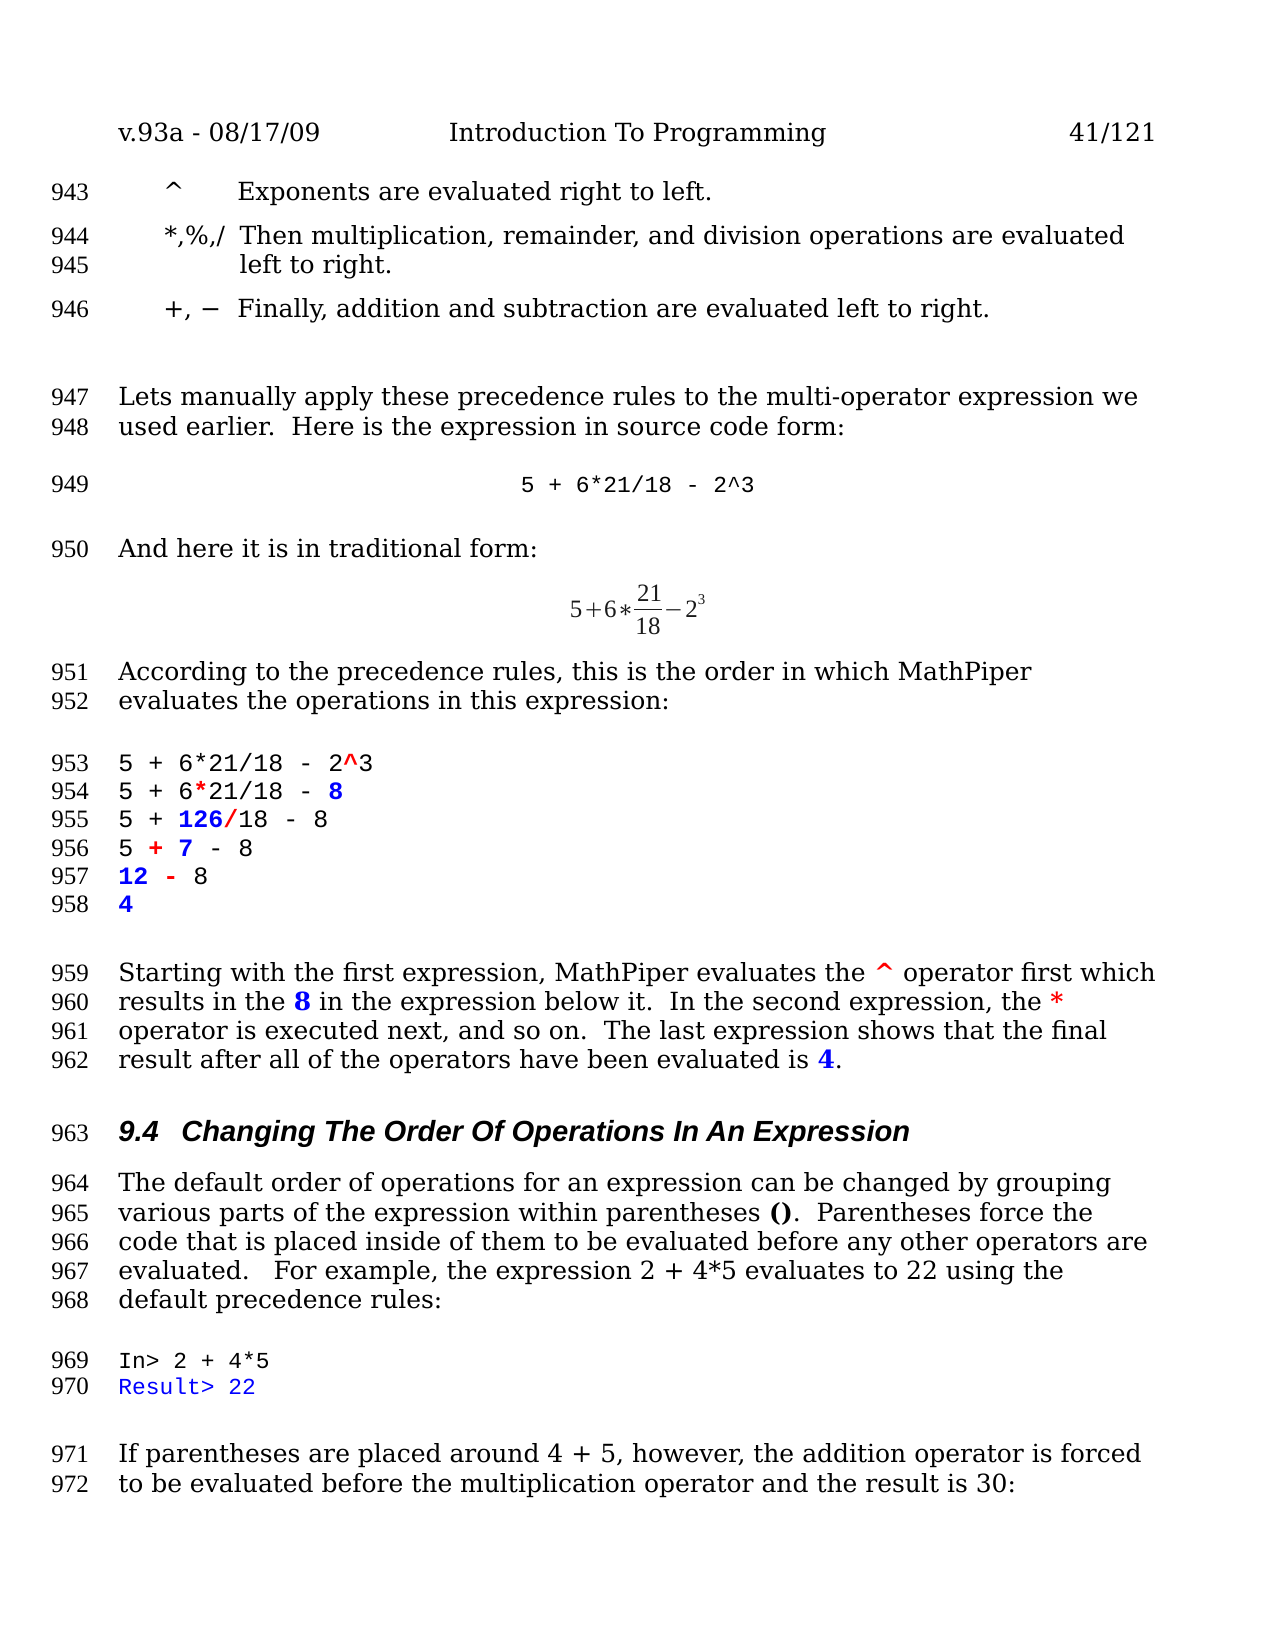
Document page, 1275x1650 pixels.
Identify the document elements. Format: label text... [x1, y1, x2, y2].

text 12 - 8 [118, 864, 1157, 892]
text In> 2 + 4*5 [118, 1350, 1157, 1376]
text +, − Finally, addition and subtraction are evaluated left to right. [163, 294, 1157, 323]
subtitle Changing The Order Of Operations In An Expression [118, 1114, 1157, 1147]
text 5 + 6*21/18 - 2^3 [118, 750, 1157, 779]
text And here it is in traditional form: [118, 534, 1157, 563]
text According to the precedence rules, this is the order in which MathPiper evaluates the operations in this expression: [118, 657, 1157, 715]
text 5 + 6*21/18 - 2^3 [118, 473, 1157, 499]
text 5 + 126/18 - 8 [118, 807, 1157, 835]
text 5 + 7 - 8 [118, 835, 1157, 864]
text Starting with the first expression, MathPiper evaluates the ^ operator first which results in the 8 in the expression below it. In the second expression, the * operator is executed next, and so on. The last expression shows that the final result after all of the operators have been evaluated is 4. [118, 958, 1157, 1075]
text Result> 22 [118, 1376, 1157, 1402]
text If parentheses are placed around 4 + 5, however, the addition operator is forced to be evaluated before the multiplication operator and the result is 30: [118, 1440, 1157, 1498]
text Lets manually apply these precedence rules to the multi-operator expression we used earlier. Here is the expression in source code form: [118, 383, 1157, 441]
text The default order of operations for an expression can be changed by grouping various parts of the expression within parentheses (). Parentheses force the code that is placed inside of them to be evaluated before any other operators are evaluated. For example, the expression 2 + 4*5 evaluates to 22 using the default precedence rules: [118, 1168, 1157, 1314]
text ^ Exponents are evaluated right to left. [163, 177, 1157, 206]
text 4 [118, 892, 1157, 920]
text *,%,/ Then multiplication, remainder, and division operations are evaluated left to right. [164, 221, 1157, 279]
text 5 + 6*21/18 - 8 [118, 779, 1157, 807]
